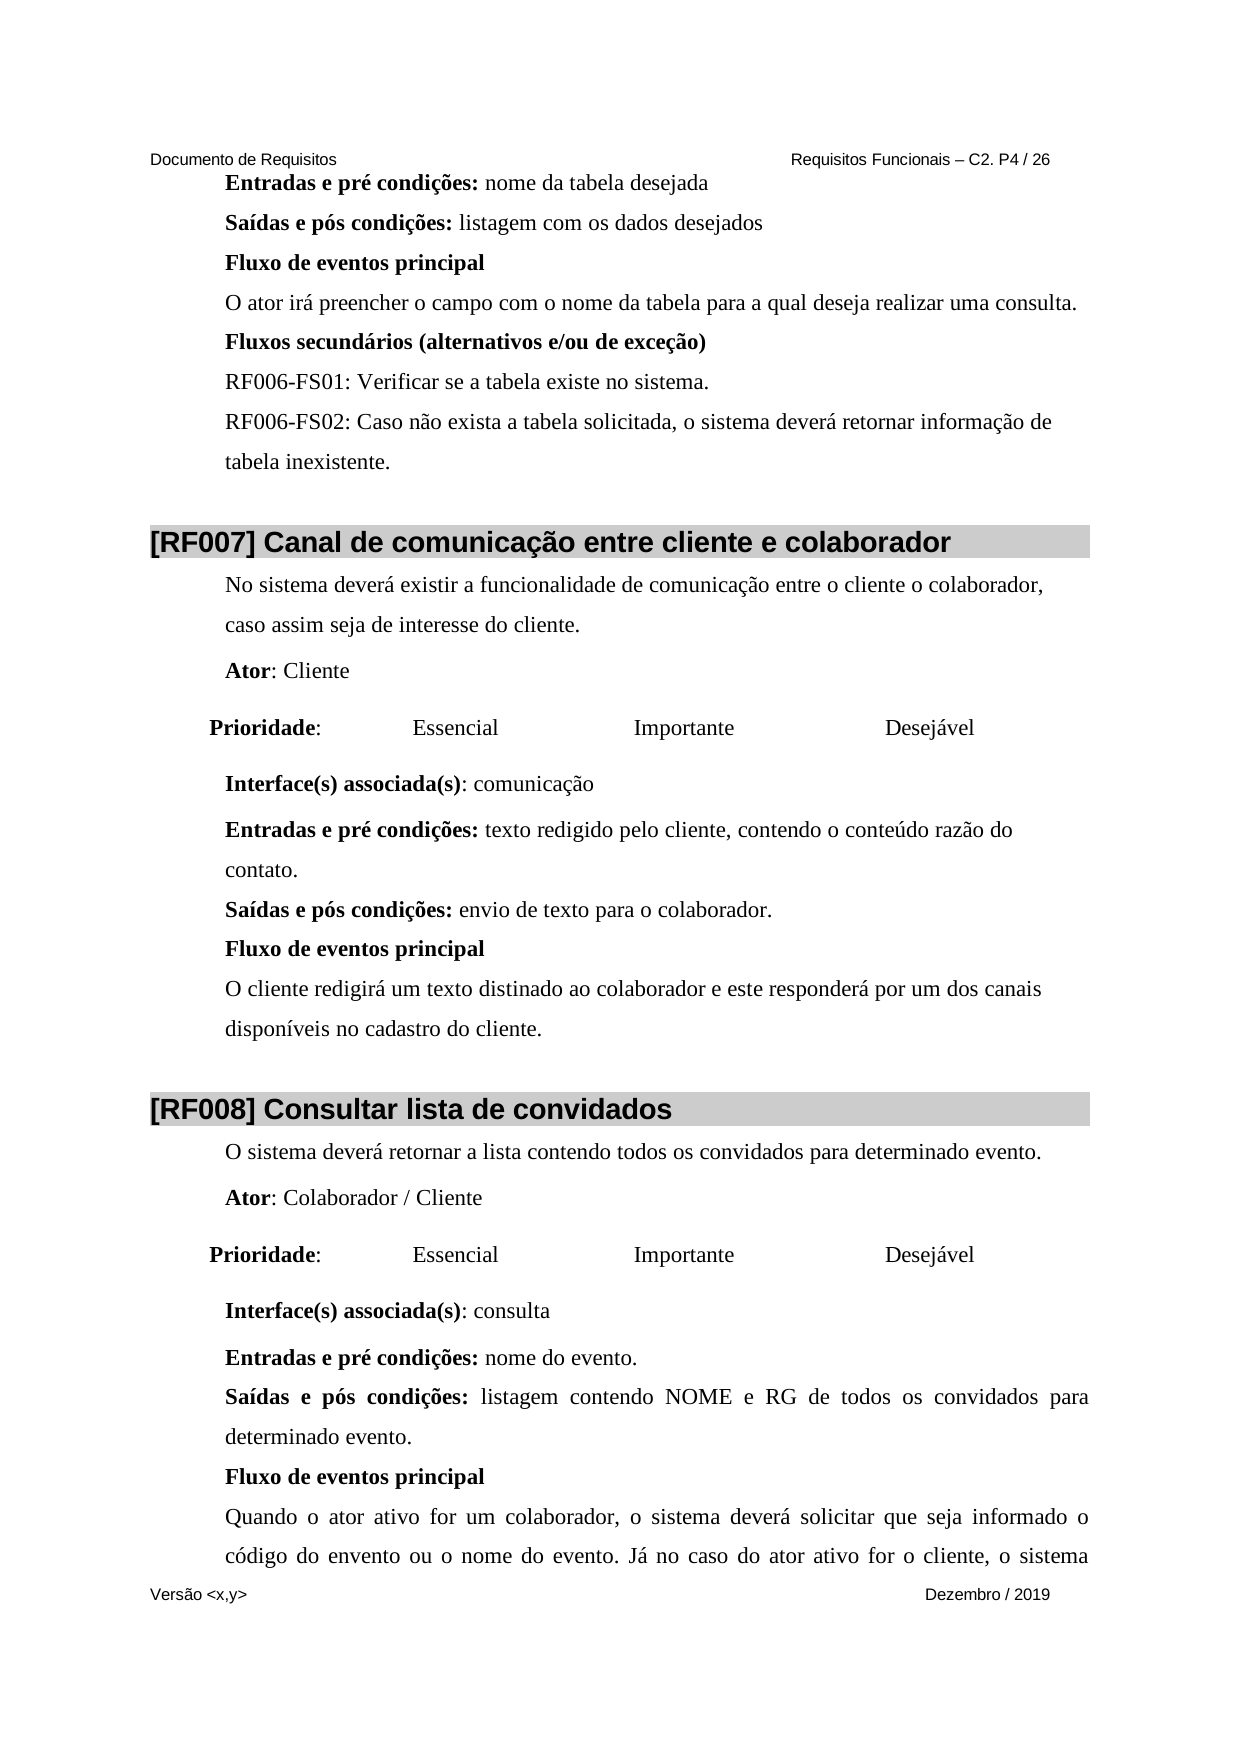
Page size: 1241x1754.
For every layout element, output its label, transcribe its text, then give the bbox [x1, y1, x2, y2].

text O sistema deverá retornar a lista contendo todos os convidados para determinado evento. [225, 1138, 1090, 1165]
table_header Importante [623, 1217, 829, 1291]
text No sistema deverá existir a funcionalidade de comunicação entre o cliente o colaborador, caso assim seja de interesse do cliente. [225, 571, 1090, 637]
table_header [829, 1217, 873, 1291]
text Entradas e pré condições: nome da tabela desejada [225, 169, 1090, 196]
table_header Desejável [874, 690, 1017, 764]
table_header Essencial [401, 690, 578, 764]
table_header  [357, 1217, 401, 1291]
table_header [829, 690, 873, 764]
text Entradas e pré condições: nome do evento. [225, 1343, 1090, 1370]
text RF006-FS01: Verificar se a tabela existe no sistema. [225, 368, 1090, 394]
text O cliente redigirá um texto distinado ao colaborador e este responderá por um dos canais disponíveis no cadastro do cliente. [225, 975, 1090, 1041]
text RF006-FS02: Caso não exista a tabela solicitada, o sistema deverá retornar informação de tabela inexistente. [225, 408, 1090, 474]
table_header Desejável [874, 1217, 1017, 1291]
text Fluxo de eventos principal [225, 249, 1090, 275]
text Ator: Cliente [150, 657, 1090, 683]
text Saídas e pós condições: envio de texto para o colaborador. [225, 896, 1090, 922]
text Saídas e pós condições: listagem com os dados desejados [225, 209, 1090, 235]
text Interface(s) associada(s): comunicação [225, 770, 1090, 796]
text Quando o ator ativo for um colaborador, o sistema deverá solicitar que seja informado o código do envento ou o nome do evento. Já no caso do ator ativo for o cliente, o sistema [225, 1503, 1090, 1569]
table_header  [578, 690, 622, 764]
text Fluxo de eventos principal [225, 935, 1090, 962]
text Interface(s) associada(s): consulta [225, 1297, 1090, 1324]
table_header Essencial [401, 1217, 578, 1291]
text Fluxos secundários (alternativos e/ou de exceção) [225, 328, 1090, 355]
table_header [578, 1217, 622, 1291]
table_header Prioridade: [194, 1217, 357, 1291]
subtitle [RF008] Consultar lista de convidados [150, 1092, 1090, 1126]
table_header Importante [623, 690, 829, 764]
text Ator: Colaborador / Cliente [150, 1184, 1090, 1211]
table_header Prioridade: [194, 690, 357, 764]
subtitle [RF007] Canal de comunicação entre cliente e colaborador [150, 525, 1090, 558]
text Entradas e pré condições: texto redigido pelo cliente, contendo o conteúdo razão do contato. [225, 816, 1090, 882]
text Fluxo de eventos principal [225, 1463, 1090, 1489]
text Saídas e pós condições: listagem contendo NOME e RG de todos os convidados para determinado evento. [225, 1383, 1090, 1449]
table_header [357, 690, 401, 764]
text O ator irá preencher o campo com o nome da tabela para a qual deseja realizar uma consulta. [225, 288, 1090, 315]
